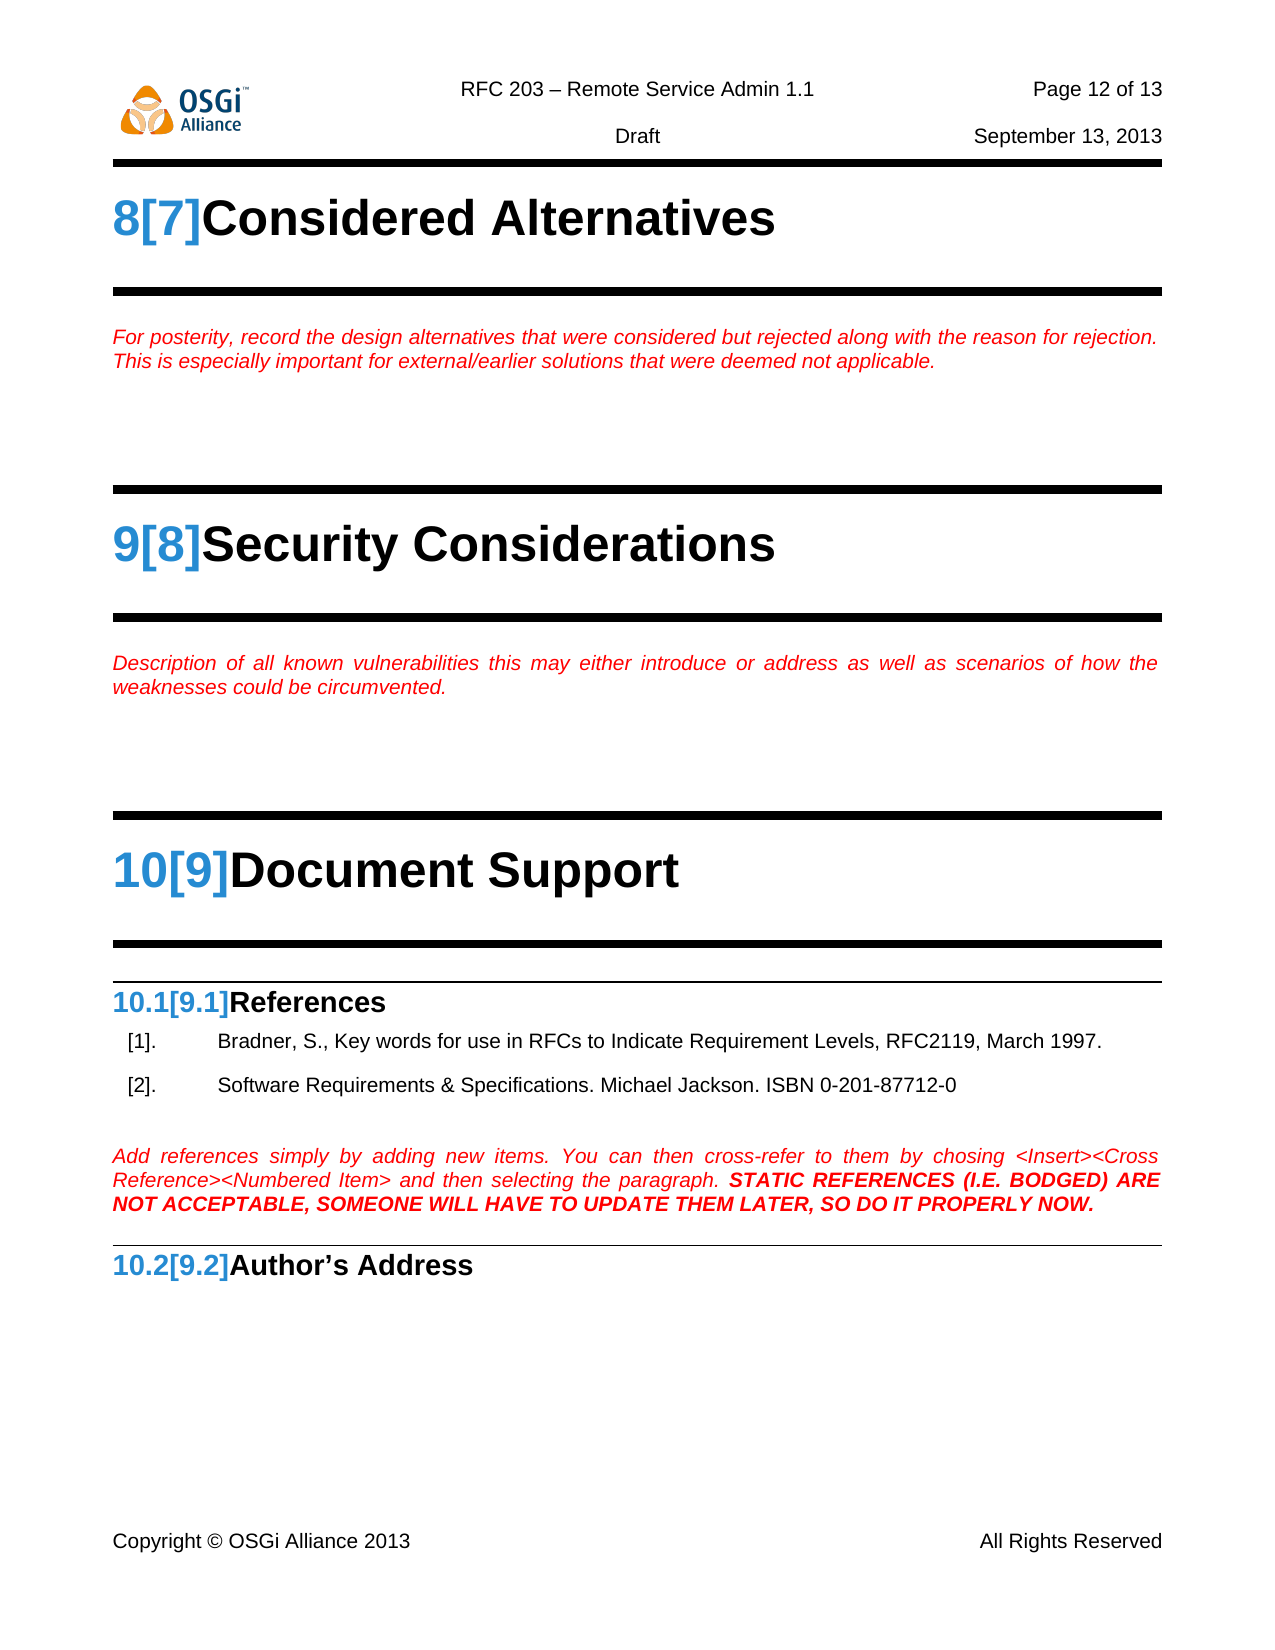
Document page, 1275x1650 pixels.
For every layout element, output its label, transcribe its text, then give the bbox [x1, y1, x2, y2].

text Description of all known vulnerabilities this may either introduce or address as well as scenarios of how the weaknesses could be circumvented. [112, 651, 1162, 699]
subtitle Author’s Address [112, 1246, 1162, 1282]
subtitle Considered Alternatives [112, 160, 1162, 296]
text For posterity, record the design alternatives that were considered but rejected along with the reason for rejection. This is especially important for external/earlier solutions that were deemed not applicable. [112, 325, 1162, 373]
list Bradner, S., Key words for use in RFCs to Indicate Requirement Levels, RFC2119, March 1997. [127, 1028, 1162, 1052]
text Add references simply by adding new items. You can then cross-refer to them by chosing <Insert><Cross Reference><Numbered Item> and then selecting the paragraph. STATIC REFERENCES (I.E. BODGED) ARE NOT ACCEPTABLE, SOMEONE WILL HAVE TO UPDATE THEM LATER, SO DO IT PROPERLY NOW. [112, 1144, 1162, 1216]
subtitle Security Considerations [112, 486, 1162, 622]
list Software Requirements & Specifications. Michael Jackson. ISBN 0-201-87712-0 [127, 1073, 1162, 1097]
subtitle References [112, 982, 1162, 1018]
subtitle Document Support [112, 812, 1162, 948]
picture [113, 78, 257, 142]
